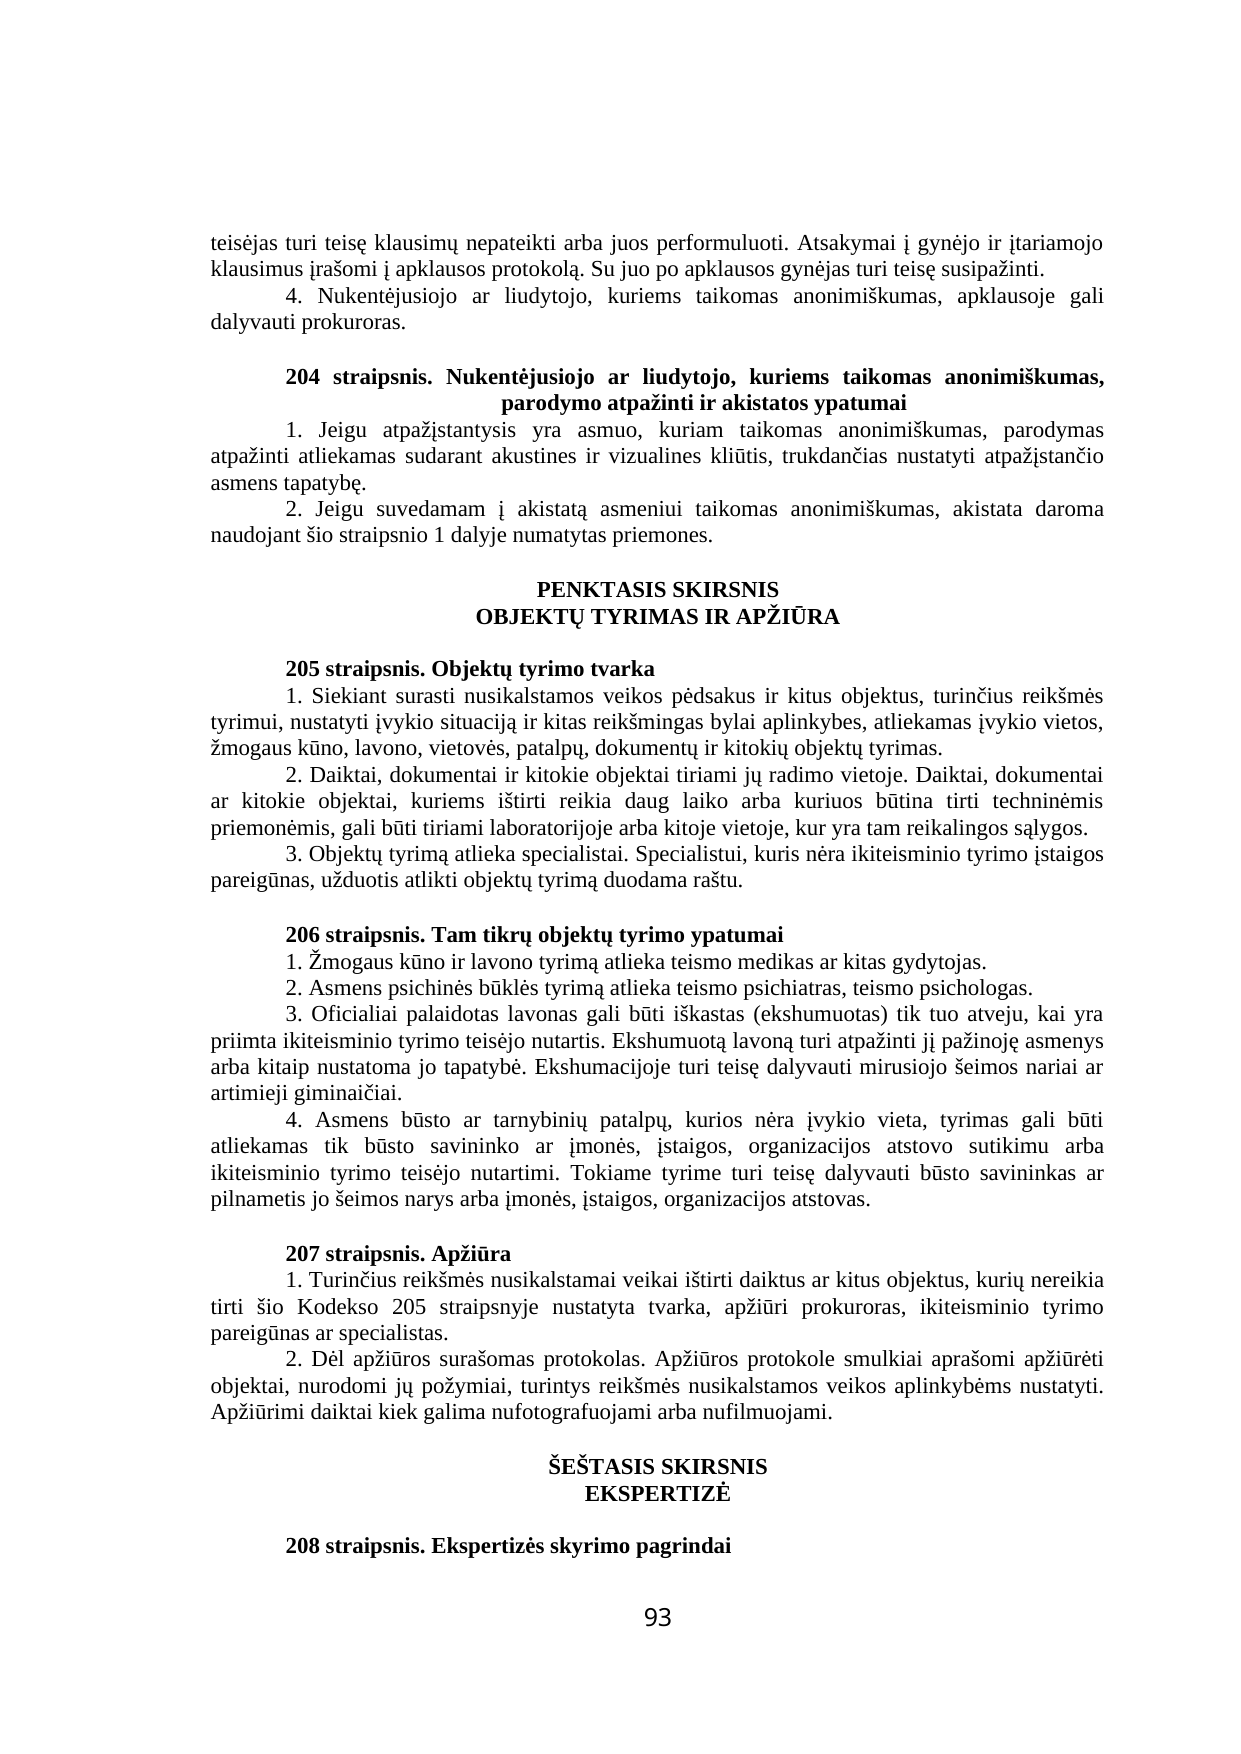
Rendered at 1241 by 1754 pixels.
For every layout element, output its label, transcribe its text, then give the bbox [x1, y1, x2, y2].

text Ekspertizė [210, 1479, 1105, 1506]
text 4. Nukentėjusiojo ar liudytojo, kuriems taikomas anonimiškumas, apklausoje gali dalyvauti prokuroras. [210, 282, 1105, 334]
text 204 straipsnis. Nukentėjusiojo ar liudytojo, kuriems taikomas anonimiškumas, parodymo atpažinti ir akistatos ypatumai [285, 363, 1105, 416]
text 2. Dėl apžiūros surašomas protokolas. Apžiūros protokole smulkiai aprašomi apžiūrėti objektai, nurodomi jų požymiai, turintys reikšmės nusikalstamos veikos aplinkybėms nustatyti. Apžiūrimi daiktai kiek galima nufotografuojami arba nufilmuojami. [210, 1345, 1105, 1424]
text 3. Oficialiai palaidotas lavonas gali būti iškastas (ekshumuotas) tik tuo atveju, kai yra priimta ikiteisminio tyrimo teisėjo nutartis. Ekshumuotą lavoną turi atpažinti jį pažinoję asmenys arba kitaip nustatoma jo tapatybė. Ekshumacijoje turi teisę dalyvauti mirusiojo šeimos nariai ar artimieji giminaičiai. [210, 1000, 1105, 1106]
text 3. Objektų tyrimą atlieka specialistai. Specialistui, kuris nėra ikiteisminio tyrimo įstaigos pareigūnas, užduotis atlikti objektų tyrimą duodama raštu. [210, 840, 1105, 893]
text 2. Daiktai, dokumentai ir kitokie objektai tiriami jų radimo vietoje. Daiktai, dokumentai ar kitokie objektai, kuriems ištirti reikia daug laiko arba kuriuos būtina tirti techninėmis priemonėmis, gali būti tiriami laboratorijoje arba kitoje vietoje, kur yra tam reikalingos sąlygos. [210, 761, 1105, 840]
text 1. Žmogaus kūno ir lavono tyrimą atlieka teismo medikas ar kitas gydytojas. [210, 948, 1105, 974]
text teisėjas turi teisę klausimų nepateikti arba juos performuluoti. Atsakymai į gynėjo ir įtariamojo klausimus įrašomi į apklausos protokolą. Su juo po apklausos gynėjas turi teisę susipažinti. [210, 229, 1105, 282]
text 206 straipsnis. Tam tikrų objektų tyrimo ypatumai [210, 921, 1105, 948]
text 1. Turinčius reikšmės nusikalstamai veikai ištirti daiktus ar kitus objektus, kurių nereikia tirti šio Kodekso 205 straipsnyje nustatyta tvarka, apžiūri prokuroras, ikiteisminio tyrimo pareigūnas ar specialistas. [210, 1266, 1105, 1345]
text ŠEŠTASIS SKIRSNIS [210, 1453, 1105, 1479]
text 1. Siekiant surasti nusikalstamos veikos pėdsakus ir kitus objektus, turinčius reikšmės tyrimui, nustatyti įvykio situaciją ir kitas reikšmingas bylai aplinkybes, atliekamas įvykio vietos, žmogaus kūno, lavono, vietovės, patalpų, dokumentų ir kitokių objektų tyrimas. [210, 682, 1105, 761]
text 208 straipsnis. Ekspertizės skyrimo pagrindai [210, 1532, 1105, 1559]
text Objektų tyrimas IR APŽIŪRA [210, 603, 1105, 629]
text 2. Asmens psichinės būklės tyrimą atlieka teismo psichiatras, teismo psichologas. [210, 974, 1105, 1000]
text 205 straipsnis. Objektų tyrimo tvarka [210, 655, 1105, 682]
text 207 straipsnis. Apžiūra [210, 1240, 1105, 1266]
text 4. Asmens būsto ar tarnybinių patalpų, kurios nėra įvykio vieta, tyrimas gali būti atliekamas tik būsto savininko ar įmonės, įstaigos, organizacijos atstovo sutikimu arba ikiteisminio tyrimo teisėjo nutartimi. Tokiame tyrime turi teisę dalyvauti būsto savininkas ar pilnametis jo šeimos narys arba įmonės, įstaigos, organizacijos atstovas. [210, 1106, 1105, 1211]
text 1. Jeigu atpažįstantysis yra asmuo, kuriam taikomas anonimiškumas, parodymas atpažinti atliekamas sudarant akustines ir vizualines kliūtis, trukdančias nustatyti atpažįstančio asmens tapatybę. [210, 416, 1105, 495]
text PENKTASIS SKIRSNIS [210, 576, 1105, 603]
text 2. Jeigu suvedamam į akistatą asmeniui taikomas anonimiškumas, akistata daroma naudojant šio straipsnio 1 dalyje numatytas priemones. [210, 495, 1105, 548]
